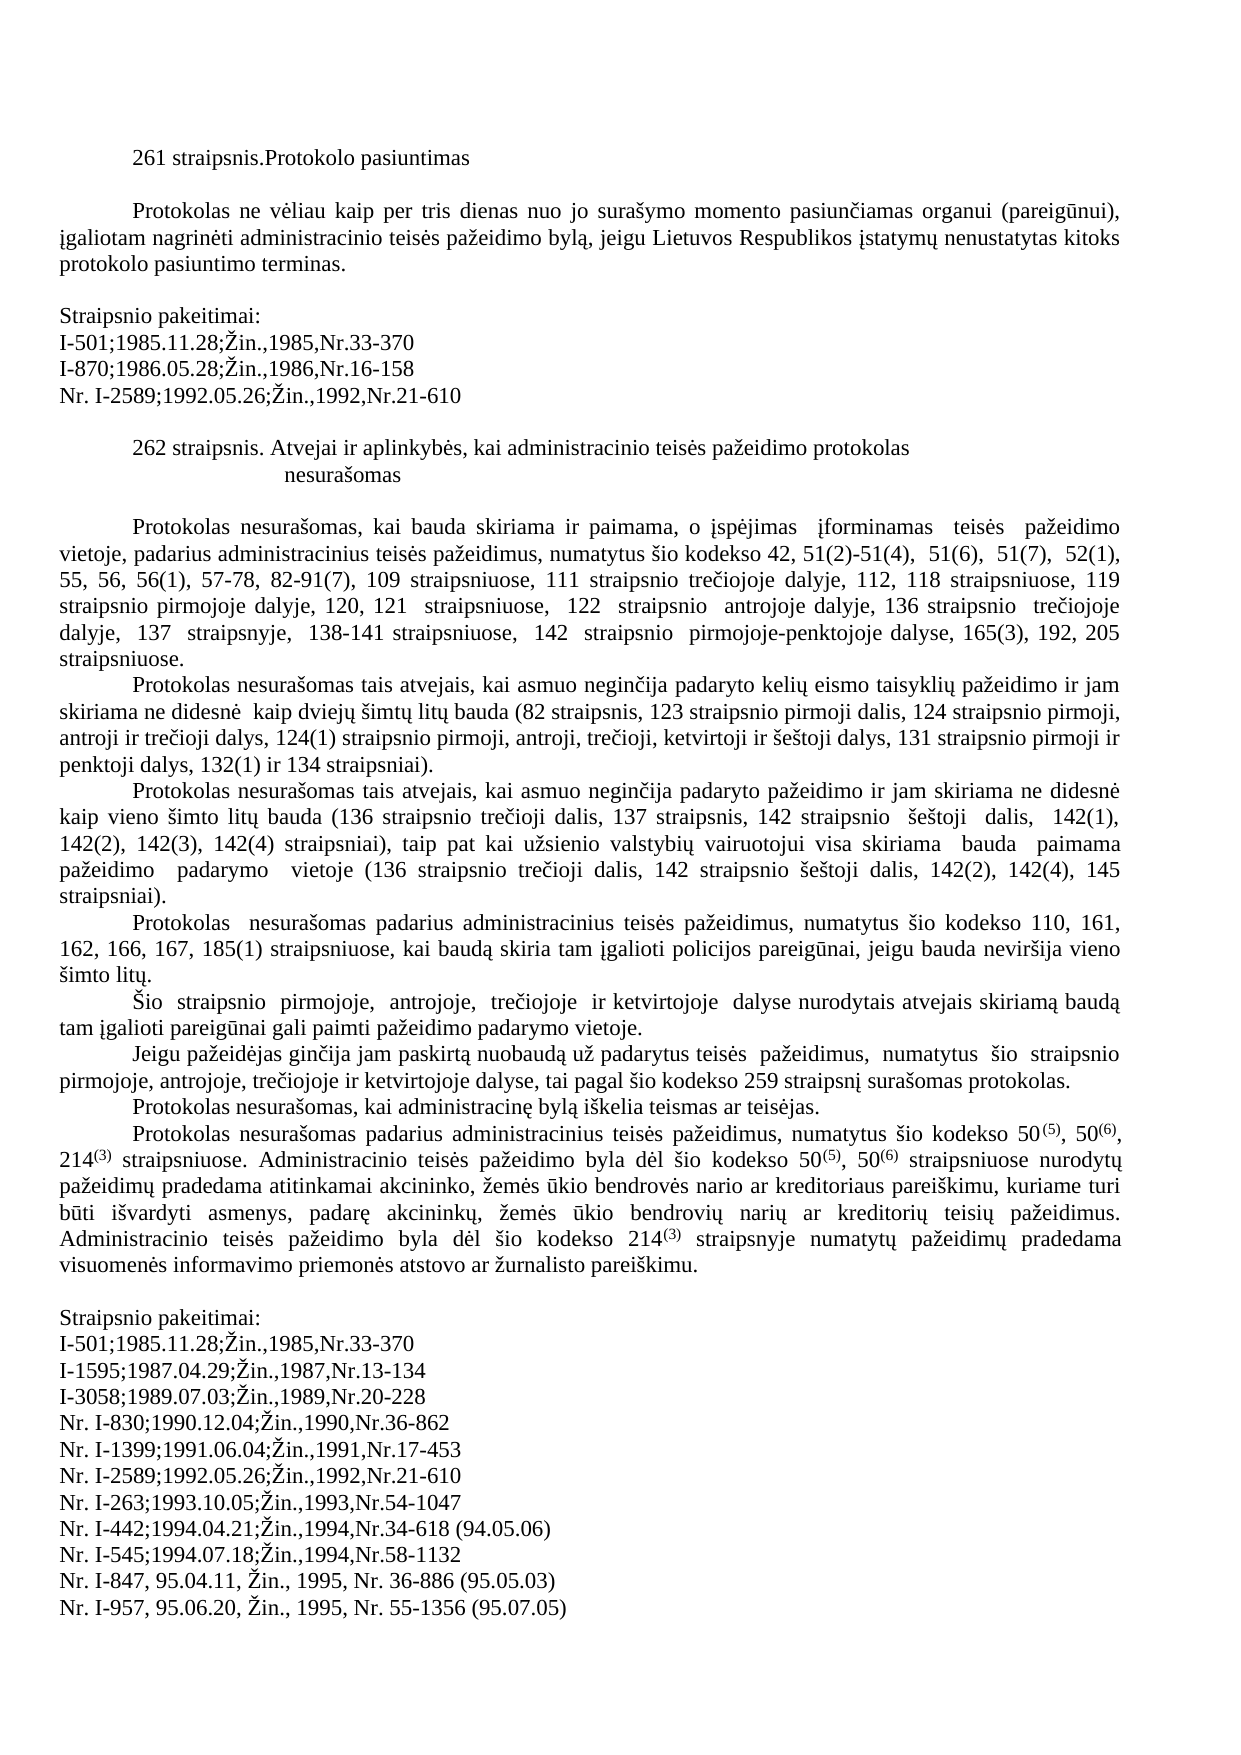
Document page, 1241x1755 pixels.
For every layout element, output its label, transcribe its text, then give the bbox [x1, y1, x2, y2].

text 262 straipsnis. Atvejai ir aplinkybės, kai administracinio teisės pažeidimo protokolas [59, 434, 1122, 461]
text Šio straipsnio pirmojoje, antrojoje, trečiojoje ir ketvirtojoje dalyse nurodytais atvejais skiriamą baudą tam įgalioti pareigūnai gali paimti pažeidimo padarymo vietoje. [59, 988, 1122, 1041]
text I-3058;1989.07.03;Žin.,1989,Nr.20-228 [59, 1383, 1122, 1409]
text 261 straipsnis.Protokolo pasiuntimas [59, 144, 1122, 171]
text Protokolas nesurašomas tais atvejais, kai asmuo neginčija padaryto kelių eismo taisyklių pažeidimo ir jam skiriama ne didesnė kaip dviejų šimtų litų bauda (82 straipsnis, 123 straipsnio pirmoji dalis, 124 straipsnio pirmoji, antroji ir trečioji dalys, 124(1) straipsnio pirmoji, antroji, trečioji, ketvirtoji ir šeštoji dalys, 131 straipsnio pirmoji ir penktoji dalys, 132(1) ir 134 straipsniai). [59, 672, 1122, 777]
text Nr. I-2589;1992.05.26;Žin.,1992,Nr.21-610 [59, 1462, 1122, 1488]
text Nr. I-263;1993.10.05;Žin.,1993,Nr.54-1047 [59, 1488, 1122, 1515]
text I-501;1985.11.28;Žin.,1985,Nr.33-370 [59, 1330, 1122, 1357]
text Protokolas nesurašomas padarius administracinius teisės pažeidimus, numatytus šio kodekso 110, 161, 162, 166, 167, 185(1) straipsniuose, kai baudą skiria tam įgalioti policijos pareigūnai, jeigu bauda neviršija vieno šimto litų. [59, 909, 1122, 988]
text I-870;1986.05.28;Žin.,1986,Nr.16-158 [59, 355, 1122, 382]
text Protokolas ne vėliau kaip per tris dienas nuo jo surašymo momento pasiunčiamas organui (pareigūnui), įgaliotam nagrinėti administracinio teisės pažeidimo bylą, jeigu Lietuvos Respublikos įstatymų nenustatytas kitoks protokolo pasiuntimo terminas. [59, 197, 1122, 276]
text Protokolas nesurašomas padarius administracinius teisės pažeidimus, numatytus šio kodekso 50(5), 50(6), 214(3) straipsniuose. Administracinio teisės pažeidimo byla dėl šio kodekso 50(5), 50(6) straipsniuose nurodytų pažeidimų pradedama atitinkamai akcininko, žemės ūkio bendrovės nario ar kreditoriaus pareiškimu, kuriame turi būti išvardyti asmenys, padarę akcininkų, žemės ūkio bendrovių narių ar kreditorių teisių pažeidimus. Administracinio teisės pažeidimo byla dėl šio kodekso 214(3) straipsnyje numatytų pažeidimų pradedama visuomenės informavimo priemonės atstovo ar žurnalisto pareiškimu. [59, 1119, 1122, 1278]
text I-501;1985.11.28;Žin.,1985,Nr.33-370 [59, 329, 1122, 355]
text Protokolas nesurašomas tais atvejais, kai asmuo neginčija padaryto pažeidimo ir jam skiriama ne didesnė kaip vieno šimto litų bauda (136 straipsnio trečioji dalis, 137 straipsnis, 142 straipsnio šeštoji dalis, 142(1), 142(2), 142(3), 142(4) straipsniai), taip pat kai užsienio valstybių vairuotojui visa skiriama bauda paimama pažeidimo padarymo vietoje (136 straipsnio trečioji dalis, 142 straipsnio šeštoji dalis, 142(2), 142(4), 145 straipsniai). [59, 777, 1122, 909]
text Nr. I-830;1990.12.04;Žin.,1990,Nr.36-862 [59, 1409, 1122, 1436]
text Nr. I-957, 95.06.20, Žin., 1995, Nr. 55-1356 (95.07.05) [59, 1594, 1122, 1620]
text Nr. I-1399;1991.06.04;Žin.,1991,Nr.17-453 [59, 1436, 1122, 1462]
text Straipsnio pakeitimai: [59, 1304, 1122, 1330]
text Nr. I-442;1994.04.21;Žin.,1994,Nr.34-618 (94.05.06) [59, 1515, 1122, 1541]
text Jeigu pažeidėjas ginčija jam paskirtą nuobaudą už padarytus teisės pažeidimus, numatytus šio straipsnio pirmojoje, antrojoje, trečiojoje ir ketvirtojoje dalyse, tai pagal šio kodekso 259 straipsnį surašomas protokolas. [59, 1041, 1122, 1093]
text Nr. I-545;1994.07.18;Žin.,1994,Nr.58-1132 [59, 1541, 1122, 1568]
text Straipsnio pakeitimai: [59, 303, 1122, 329]
text Nr. I-847, 95.04.11, Žin., 1995, Nr. 36-886 (95.05.03) [59, 1568, 1122, 1594]
text Protokolas nesurašomas, kai bauda skiriama ir paimama, o įspėjimas įforminamas teisės pažeidimo vietoje, padarius administracinius teisės pažeidimus, numatytus šio kodekso 42, 51(2)-51(4), 51(6), 51(7), 52(1), 55, 56, 56(1), 57-78, 82-91(7), 109 straipsniuose, 111 straipsnio trečiojoje dalyje, 112, 118 straipsniuose, 119 straipsnio pirmojoje dalyje, 120, 121 straipsniuose, 122 straipsnio antrojoje dalyje, 136 straipsnio trečiojoje dalyje, 137 straipsnyje, 138-141 straipsniuose, 142 straipsnio pirmojoje-penktojoje dalyse, 165(3), 192, 205 straipsniuose. [59, 513, 1122, 672]
text I-1595;1987.04.29;Žin.,1987,Nr.13-134 [59, 1357, 1122, 1383]
text Nr. I-2589;1992.05.26;Žin.,1992,Nr.21-610 [59, 382, 1122, 408]
text Protokolas nesurašomas, kai administracinę bylą iškelia teismas ar teisėjas. [59, 1093, 1122, 1119]
text nesurašomas [209, 461, 1122, 487]
